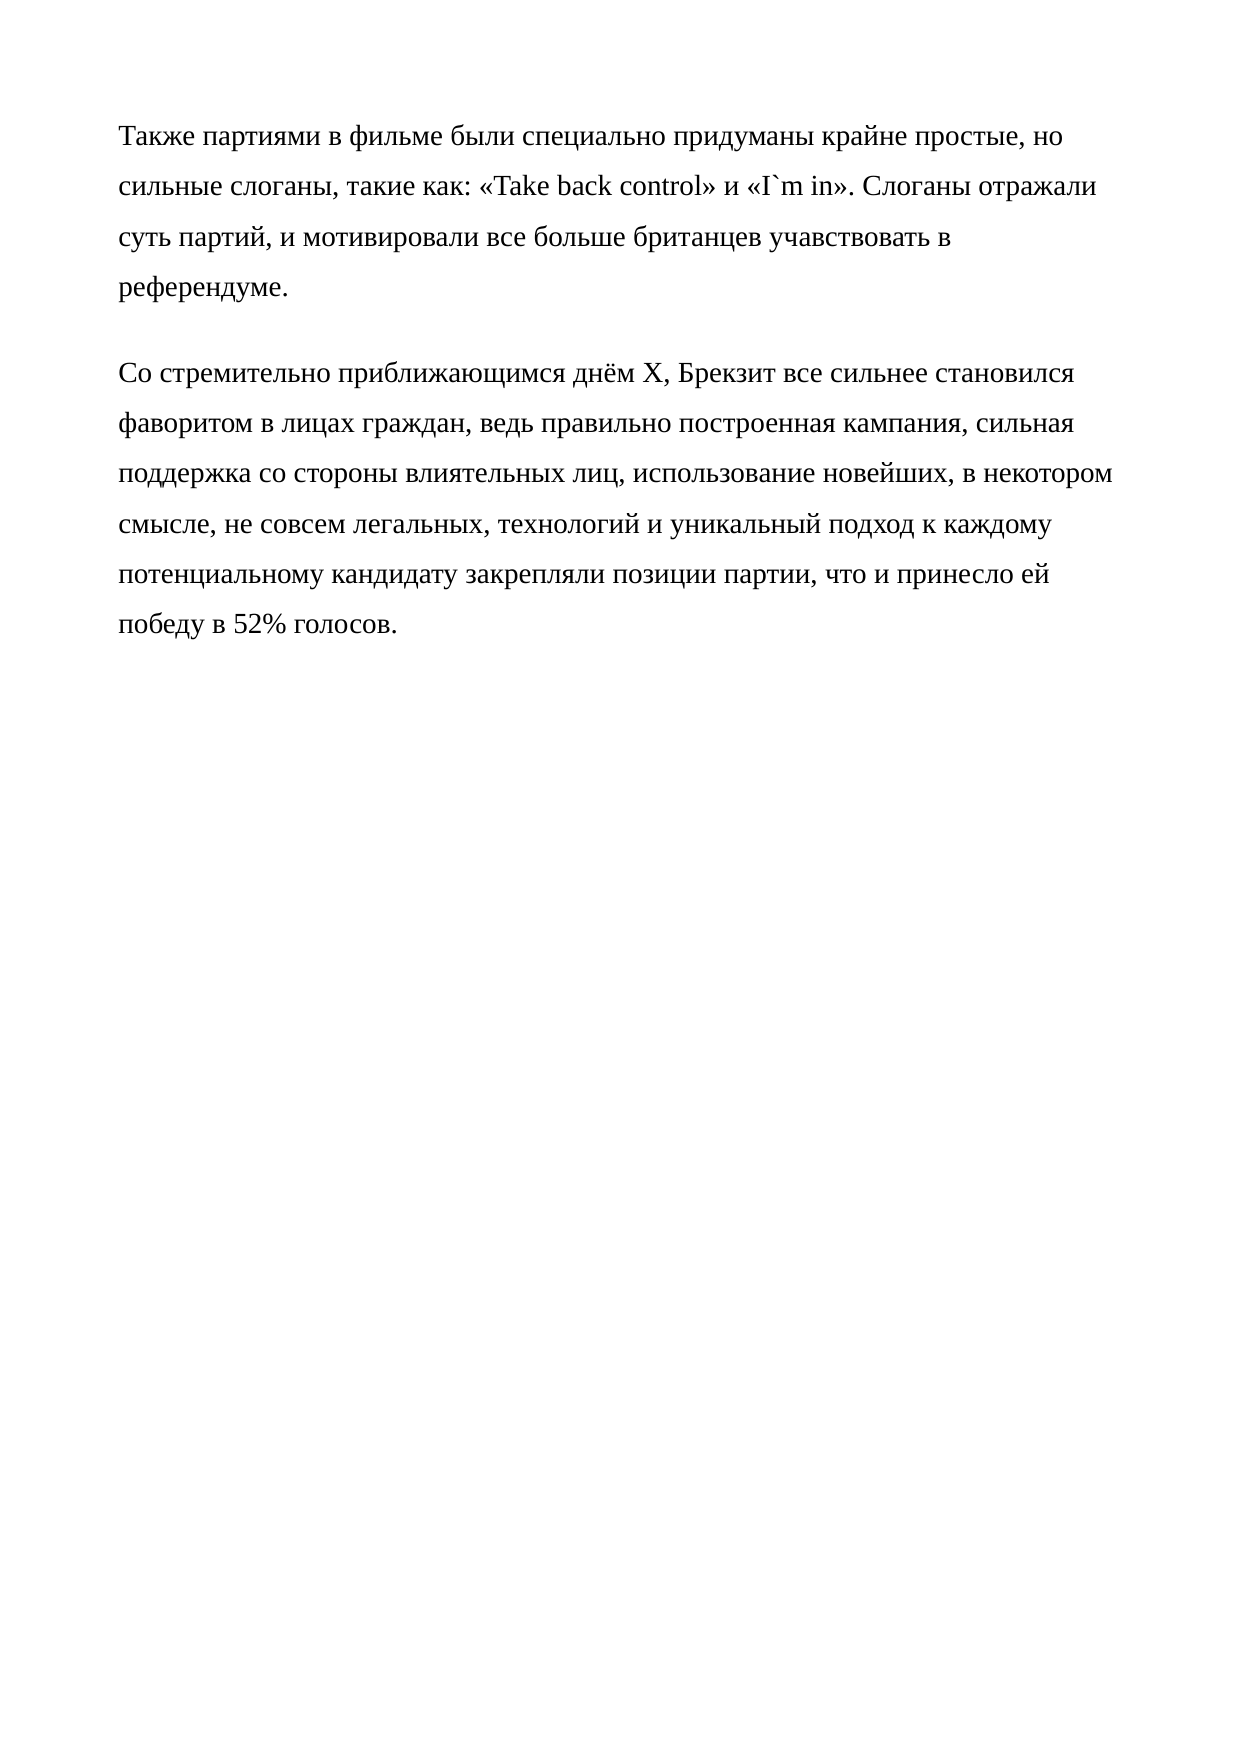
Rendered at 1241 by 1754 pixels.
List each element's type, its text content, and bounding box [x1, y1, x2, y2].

text Также партиями в фильме были специально придуманы крайне простые, но сильные слоганы, такие как: «Take back control» и «I`m in». Слоганы отражали суть партий, и мотивировали все больше британцев учавствовать в референдуме. [118, 118, 1122, 303]
text Со стремительно приближающимся днём Х, Брекзит все сильнее становился фаворитом в лицах граждан, ведь правильно построенная кампания, сильная поддержка со стороны влиятельных лиц, использование новейших, в некотором смысле, не совсем легальных, технологий и уникальный подход к каждому потенциальному кандидату закрепляли позиции партии, что и принесло ей победу в 52% голосов. [118, 355, 1122, 640]
